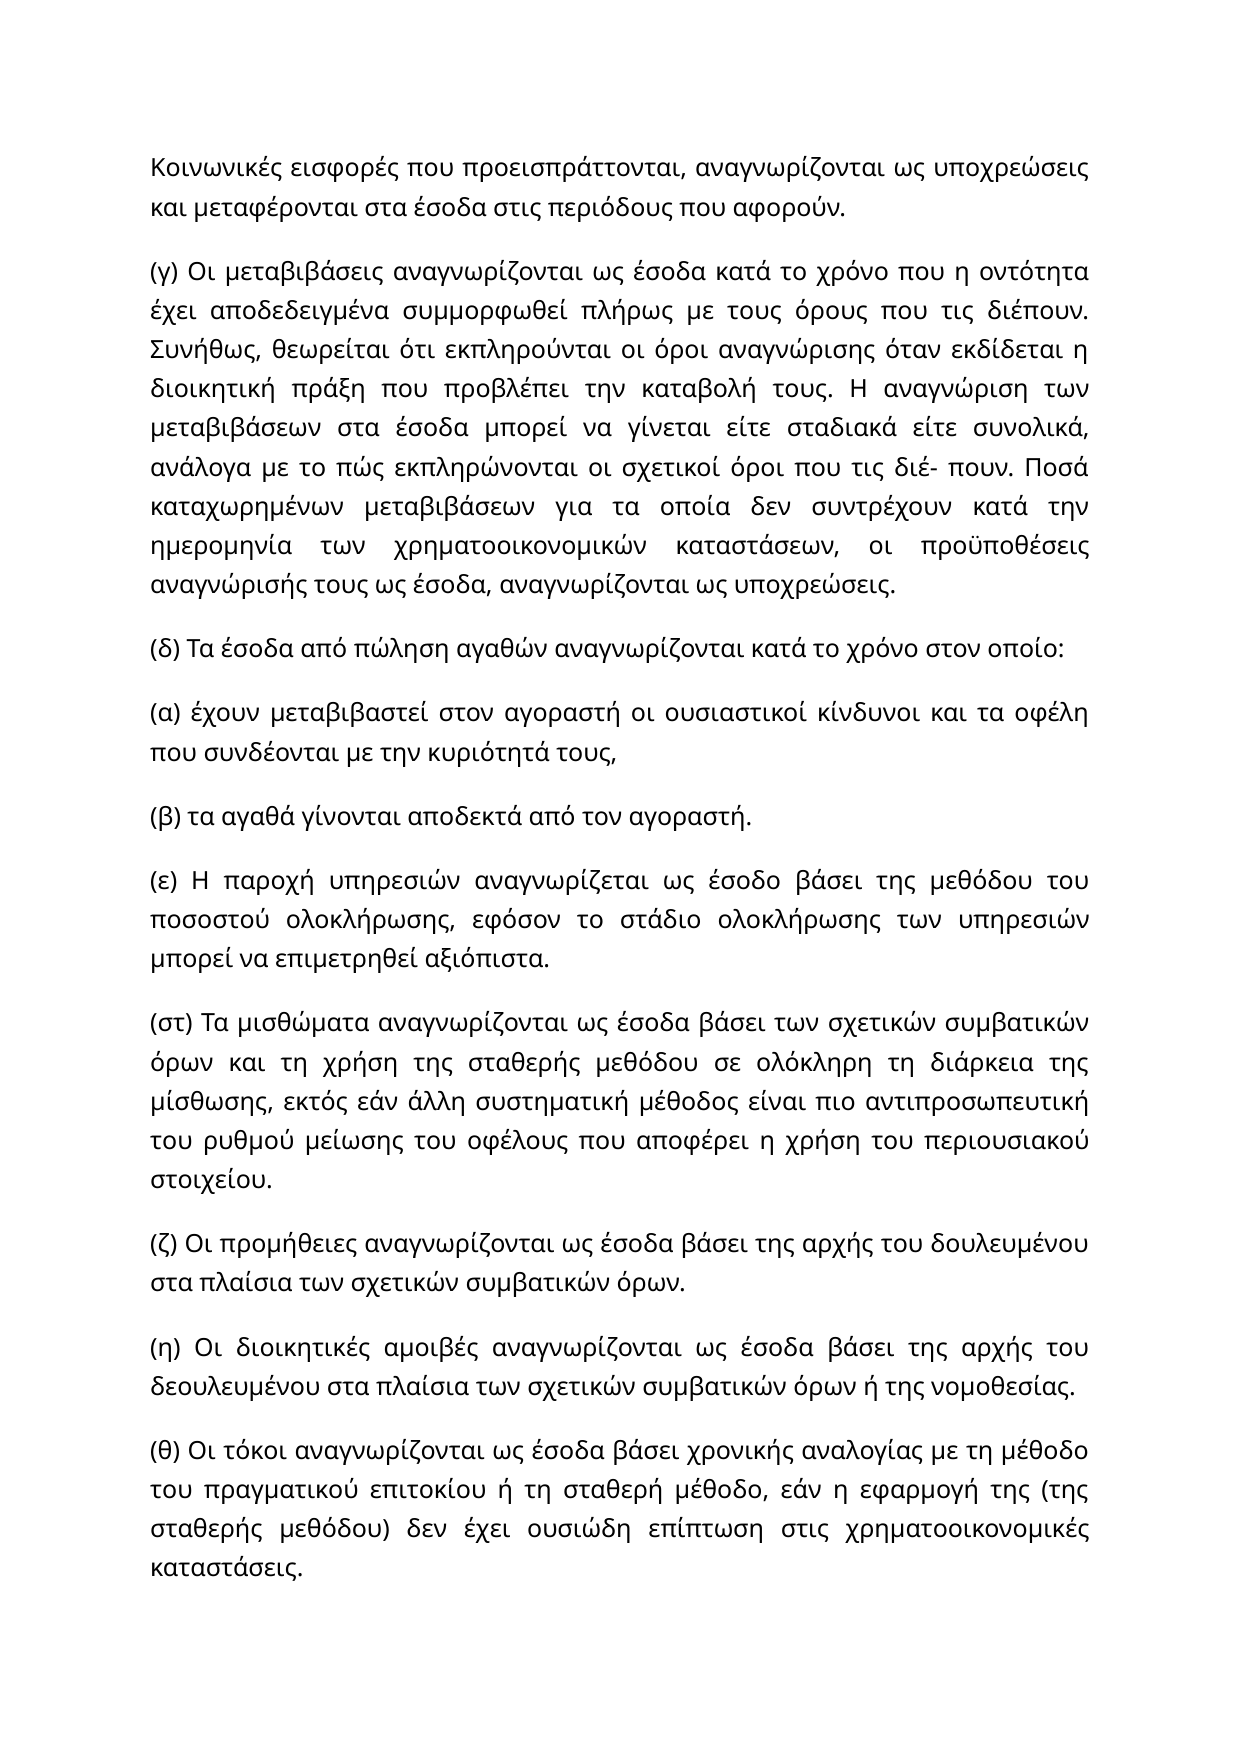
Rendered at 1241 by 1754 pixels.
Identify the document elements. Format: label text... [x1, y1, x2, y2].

text (θ) Οι τόκοι αναγνωρίζονται ως έσοδα βάσει χρονικής αναλογίας με τη μέθοδο του πραγματικού επιτοκίου ή τη σταθερή μέθοδο, εάν η εφαρμογή της (της σταθερής μεθόδου) δεν έχει ουσιώδη επίπτωση στις χρηματοοικονομικές καταστάσεις. [150, 1432, 1090, 1584]
text (στ) Τα μισθώματα αναγνωρίζονται ως έσοδα βάσει των σχετικών συμβατικών όρων και τη χρήση της σταθερής μεθόδου σε ολόκληρη τη διάρκεια της μίσθωσης, εκτός εάν άλλη συστηματική μέθοδος είναι πιο αντιπροσωπευτική του ρυθμού μείωσης του οφέλους που αποφέρει η χρήση του περιουσιακού στοιχείου. [150, 1005, 1090, 1196]
text Κοινωνικές εισφορές που προεισπράττονται, αναγνωρίζονται ως υποχρεώσεις και μεταφέρονται στα έσοδα στις περιόδους που αφορούν. [150, 150, 1090, 223]
text (ζ) Οι προμήθειες αναγνωρίζονται ως έσοδα βάσει της αρχής του δουλευμένου στα πλαίσια των σχετικών συμβατικών όρων. [150, 1226, 1090, 1299]
text (β) τα αγαθά γίνονται αποδεκτά από τον αγοραστή. [150, 798, 1090, 832]
text (γ) Οι μεταβιβάσεις αναγνωρίζονται ως έσοδα κατά το χρόνο που η οντότητα έχει αποδεδειγμένα συμμορφωθεί πλήρως με τους όρους που τις διέπουν. Συνήθως, θεωρείται ότι εκπληρούνται οι όροι αναγνώρισης όταν εκδίδεται η διοικητική πράξη που προβλέπει την καταβολή τους. Η αναγνώριση των μεταβιβάσεων στα έσοδα μπορεί να γίνεται είτε σταδιακά είτε συνολικά, ανάλογα με το πώς εκπληρώνονται οι σχετικοί όροι που τις διέ- πουν. Ποσά καταχωρημένων μεταβιβάσεων για τα οποία δεν συντρέχουν κατά την ημερομηνία των χρηματοοικονομικών καταστάσεων, οι προϋποθέσεις αναγνώρισής τους ως έσοδα, αναγνωρίζονται ως υποχρεώσεις. [150, 253, 1090, 601]
text (α) έχουν μεταβιβαστεί στον αγοραστή οι ουσιαστικοί κίνδυνοι και τα οφέλη που συνδέονται με την κυριότητά τους, [150, 695, 1090, 768]
text (ε) Η παροχή υπηρεσιών αναγνωρίζεται ως έσοδο βάσει της μεθόδου του ποσοστού ολοκλήρωσης, εφόσον το στάδιο ολοκλήρωσης των υπηρεσιών μπορεί να επιμετρηθεί αξιόπιστα. [150, 862, 1090, 975]
text (δ) Τα έσοδα από πώληση αγαθών αναγνωρίζονται κατά το χρόνο στον οποίο: [150, 631, 1090, 665]
text (η) Οι διοικητικές αμοιβές αναγνωρίζονται ως έσοδα βάσει της αρχής του δεουλευμένου στα πλαίσια των σχετικών συμβατικών όρων ή της νομοθεσίας. [150, 1329, 1090, 1402]
